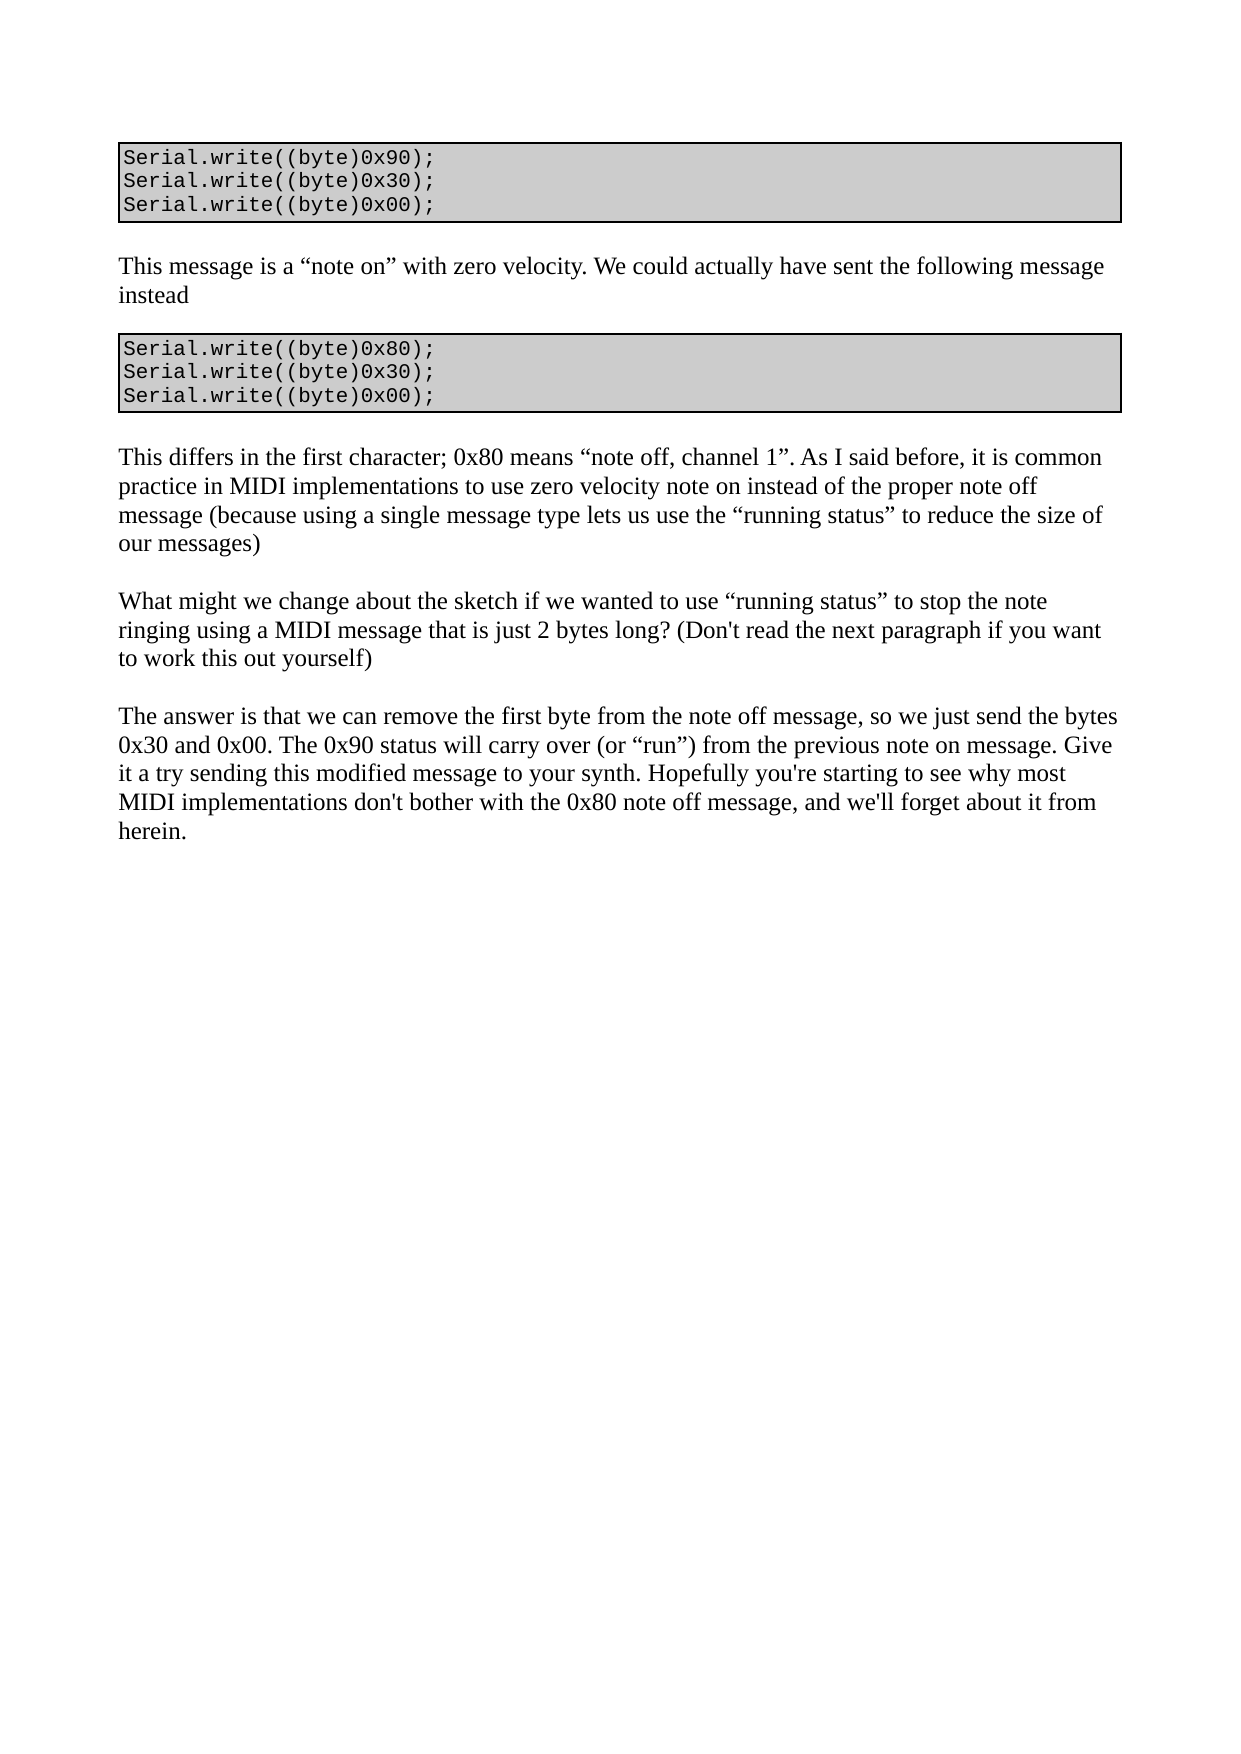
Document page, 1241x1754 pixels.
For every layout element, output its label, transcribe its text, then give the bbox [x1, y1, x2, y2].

text Serial.write((byte)0x90); [120, 144, 1120, 165]
text This differs in the first character; 0x80 means “note off, channel 1”. As I said before, it is common practice in MIDI implementations to use zero velocity note on instead of the proper note off message (because using a single message type lets us use the “running status” to reduce the size of our messages) [118, 442, 1122, 557]
text The answer is that we can remove the first byte from the note off message, so we just send the bytes 0x30 and 0x00. The 0x90 status will carry over (or “run”) from the previous note on message. Give it a try sending this modified message to your synth. Hopefully you're starting to see why most MIDI implementations don't bother with the 0x80 note off message, and we'll forget about it from herein. [118, 701, 1122, 845]
text This message is a “note on” with zero velocity. We could actually have sent the following message instead [118, 251, 1122, 309]
text Serial.write((byte)0x30); [120, 165, 1120, 189]
text Serial.write((byte)0x00); [120, 380, 1120, 411]
text Serial.write((byte)0x00); [120, 189, 1120, 221]
text Serial.write((byte)0x80); [120, 335, 1120, 356]
text What might we change about the sketch if we wanted to use “running status” to stop the note ringing using a MIDI message that is just 2 bytes long? (Don't read the next paragraph if you want to work this out yourself) [118, 586, 1122, 672]
text Serial.write((byte)0x30); [120, 356, 1120, 380]
